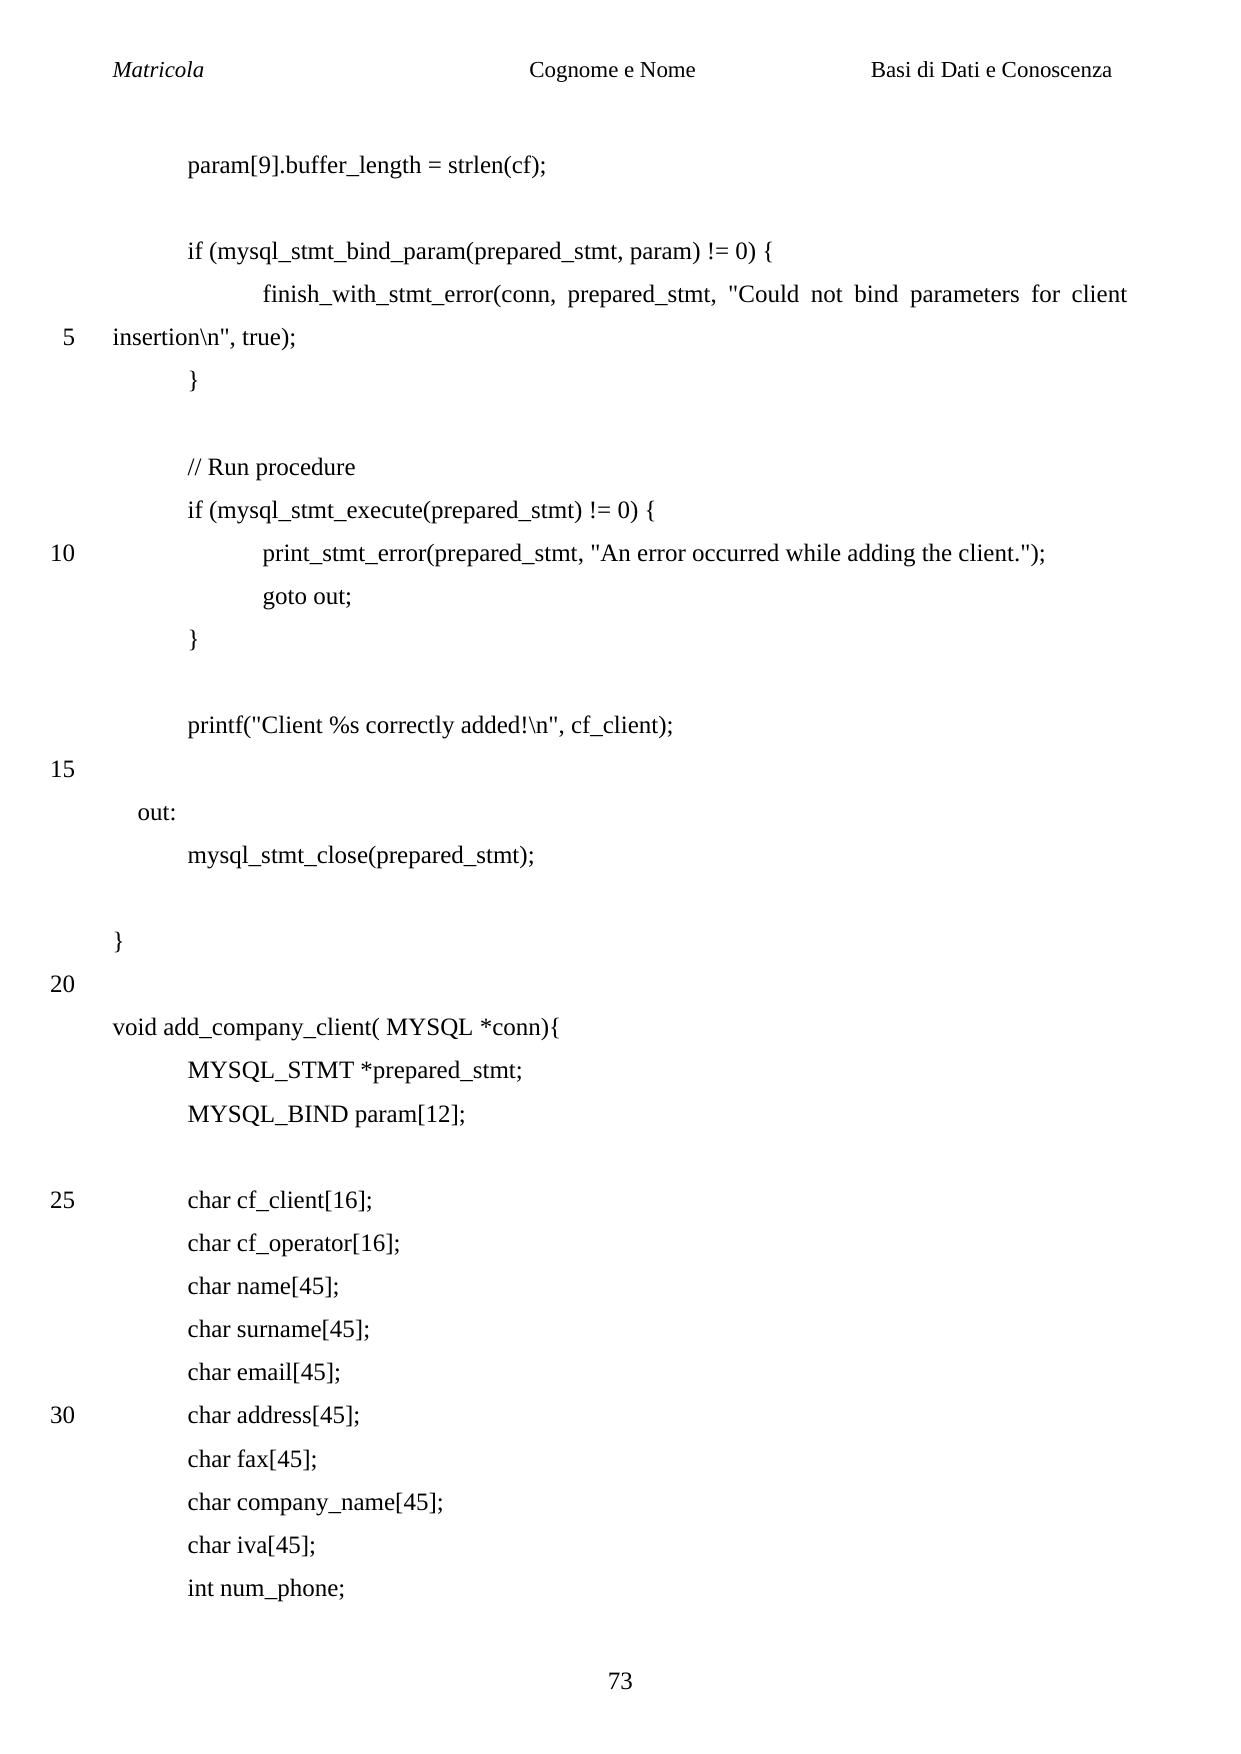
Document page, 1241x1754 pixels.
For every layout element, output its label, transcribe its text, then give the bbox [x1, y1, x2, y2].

text MYSQL_BIND param[12]; [112, 1099, 1128, 1127]
text print_stmt_error(prepared_stmt, "An error occurred while adding the client."); [112, 538, 1128, 567]
text } [112, 624, 1128, 653]
text void add_company_client( MYSQL *conn){ [112, 1012, 1128, 1041]
text char cf_client[16]; [112, 1185, 1128, 1214]
text printf("Client %s correctly added!\n", cf_client); [112, 711, 1128, 739]
text char fax[45]; [112, 1444, 1128, 1472]
text // Run procedure [112, 452, 1128, 481]
text if (mysql_stmt_bind_param(prepared_stmt, param) != 0) { [112, 236, 1128, 265]
text char surname[45]; [112, 1314, 1128, 1343]
text char name[45]; [112, 1271, 1128, 1300]
text char email[45]; [112, 1357, 1128, 1386]
text char company_name[45]; [112, 1487, 1128, 1516]
text param[9].buffer_length = strlen(cf); [112, 150, 1128, 179]
text char address[45]; [112, 1401, 1128, 1429]
text } [112, 926, 1128, 955]
text MYSQL_STMT *prepared_stmt; [112, 1056, 1128, 1084]
text } [112, 366, 1128, 394]
text char cf_operator[16]; [112, 1228, 1128, 1257]
text finish_with_stmt_error(conn, prepared_stmt, "Could not bind parameters for client insertion\n", true); [112, 279, 1128, 351]
text int num_phone; [112, 1573, 1128, 1602]
text char iva[45]; [112, 1530, 1128, 1559]
text goto out; [112, 581, 1128, 610]
text mysql_stmt_close(prepared_stmt); [112, 840, 1128, 869]
text if (mysql_stmt_execute(prepared_stmt) != 0) { [112, 495, 1128, 524]
text out: [112, 797, 1128, 826]
